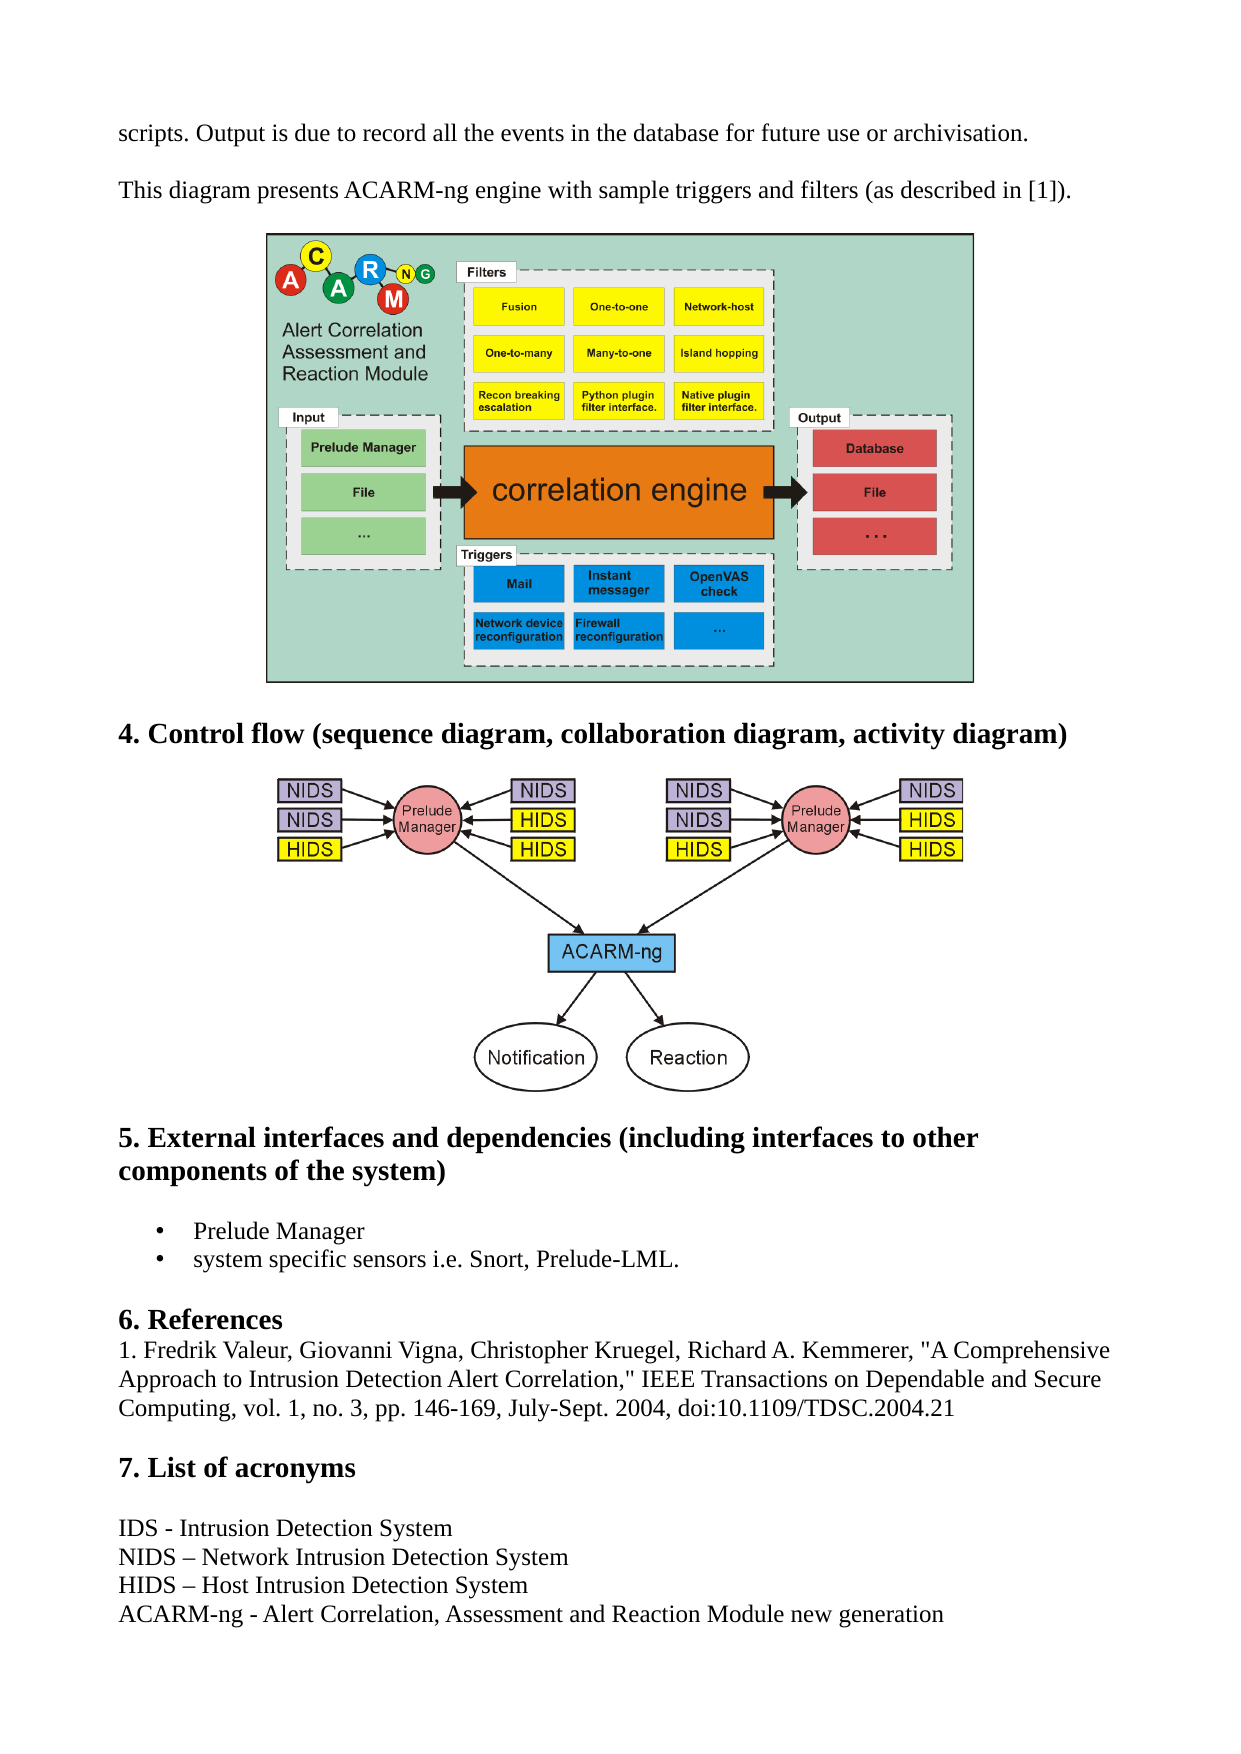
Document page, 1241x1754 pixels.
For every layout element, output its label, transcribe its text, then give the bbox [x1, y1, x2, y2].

text HIDS – Host Intrusion Detection System [118, 1570, 1122, 1599]
text This diagram presents ACARM-ng engine with sample triggers and filters (as described in [1]). [118, 176, 1122, 204]
text 5. External interfaces and dependencies (including interfaces to other components of the system) [118, 1120, 1122, 1187]
text IDS - Intrusion Detection System [118, 1513, 1122, 1542]
text scripts. Output is due to record all the events in the database for future use or archivisation. [118, 118, 1122, 147]
text 7. List of acronyms [118, 1451, 1122, 1484]
list Prelude Manager [156, 1216, 1122, 1244]
text NIDS – Network Intrusion Detection System [118, 1542, 1122, 1570]
list system specific sensors i.e. Snort, Prelude-LML. [156, 1244, 1122, 1273]
text 1. Fredrik Valeur, Giovanni Vigna, Christopher Kruegel, Richard A. Kemmerer, "A Comprehensive Approach to Intrusion Detection Alert Correlation," IEEE Transactions on Dependable and Secure Computing, vol. 1, no. 3, pp. 146-169, July-Sept. 2004, doi:10.1109/TDSC.2004.21 [118, 1336, 1122, 1422]
text ACARM-ng - Alert Correlation, Assessment and Reaction Module new generation [118, 1599, 1122, 1628]
picture [266, 233, 975, 683]
text 6. References [118, 1302, 1122, 1336]
picture [277, 778, 964, 1092]
text 4. Control flow (sequence diagram, collaboration diagram, activity diagram) [118, 716, 1122, 749]
